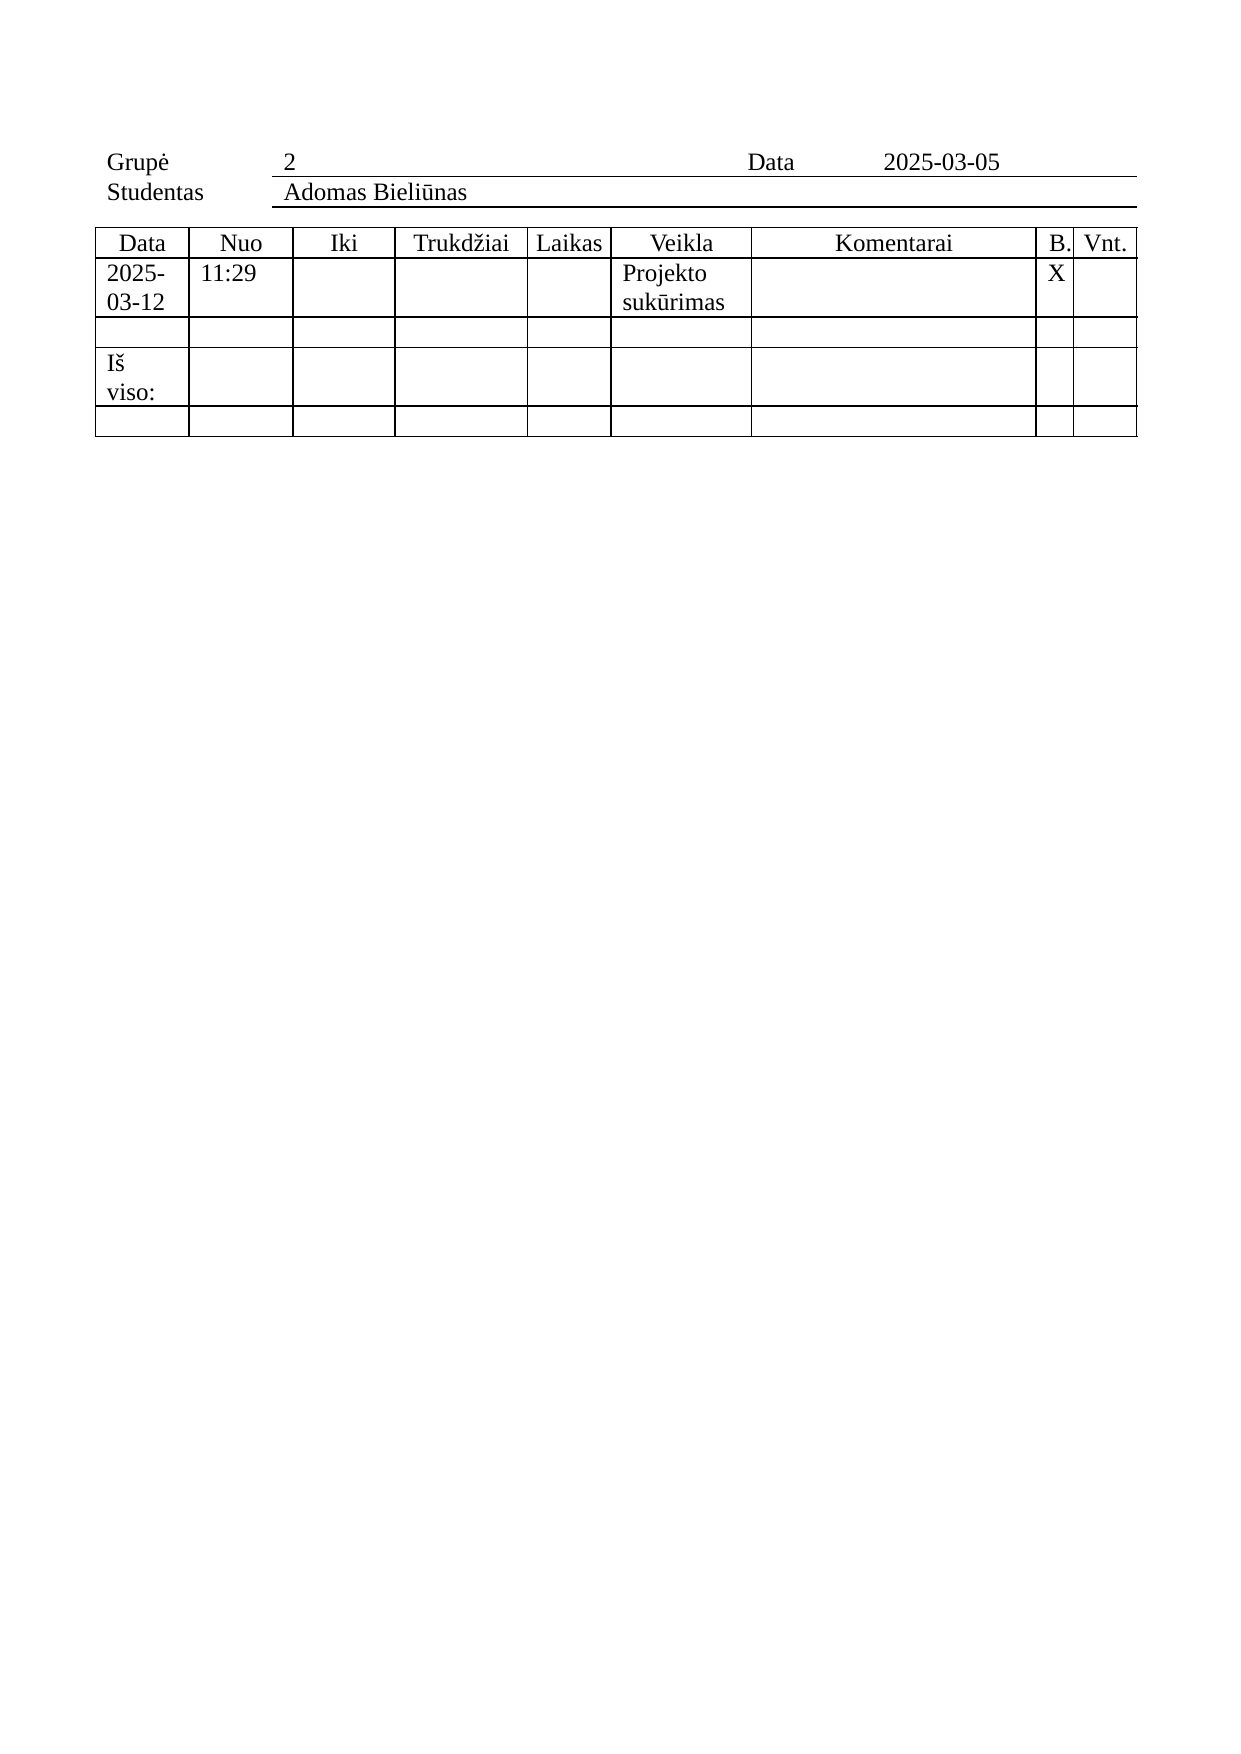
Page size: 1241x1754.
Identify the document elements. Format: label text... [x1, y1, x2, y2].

table_cell Data [96, 228, 188, 257]
table_cell [612, 348, 751, 405]
table_cell [294, 348, 394, 405]
table_cell Studentas [95, 176, 272, 206]
table_header 2025-03-05 [872, 147, 1137, 176]
table_cell [294, 259, 394, 316]
table_cell [190, 407, 292, 436]
table_cell [1074, 407, 1136, 436]
table_cell B. [1037, 228, 1073, 257]
table_cell [396, 318, 527, 346]
table_cell [528, 348, 610, 405]
table_cell X [1037, 259, 1073, 316]
table_cell [1037, 318, 1073, 346]
table_cell Iki [294, 228, 394, 257]
table_cell [752, 407, 1035, 436]
table_header Data [736, 147, 872, 176]
table_cell [396, 407, 527, 436]
table_header Grupė [95, 147, 272, 176]
table_cell [1074, 318, 1136, 346]
table_cell [1074, 259, 1136, 316]
table_cell [96, 407, 188, 436]
table_cell [612, 318, 751, 346]
table_cell [294, 407, 394, 436]
table_cell [528, 407, 610, 436]
table_cell [396, 259, 527, 316]
table_cell [190, 348, 292, 405]
table_cell [528, 259, 610, 316]
table_cell Komentarai [752, 228, 1035, 257]
table_cell [396, 348, 527, 405]
table_cell [1037, 348, 1073, 405]
table_cell Adomas Bieliūnas [272, 177, 1137, 206]
table_cell [96, 318, 188, 346]
table_cell [1037, 407, 1073, 436]
table_cell Projekto sukūrimas [612, 259, 751, 316]
table_cell [752, 348, 1035, 405]
table_cell [294, 318, 394, 346]
table_cell Iš viso: [96, 348, 188, 405]
table_cell 2025-03-12 [96, 259, 188, 316]
table_cell [190, 318, 292, 346]
table_cell [752, 318, 1035, 346]
table_cell Laikas [528, 228, 610, 257]
table_cell [612, 407, 751, 436]
table_header 2 [272, 147, 736, 176]
table_cell Trukdžiai [396, 228, 527, 257]
table_cell [752, 259, 1035, 316]
table_cell [95, 206, 1137, 227]
table_cell Veikla [612, 228, 751, 257]
table_cell Vnt. [1074, 228, 1136, 257]
table_cell Nuo [190, 228, 292, 257]
table_cell [528, 318, 610, 346]
table_cell 11:29 [190, 259, 292, 316]
table_cell [1074, 348, 1136, 405]
